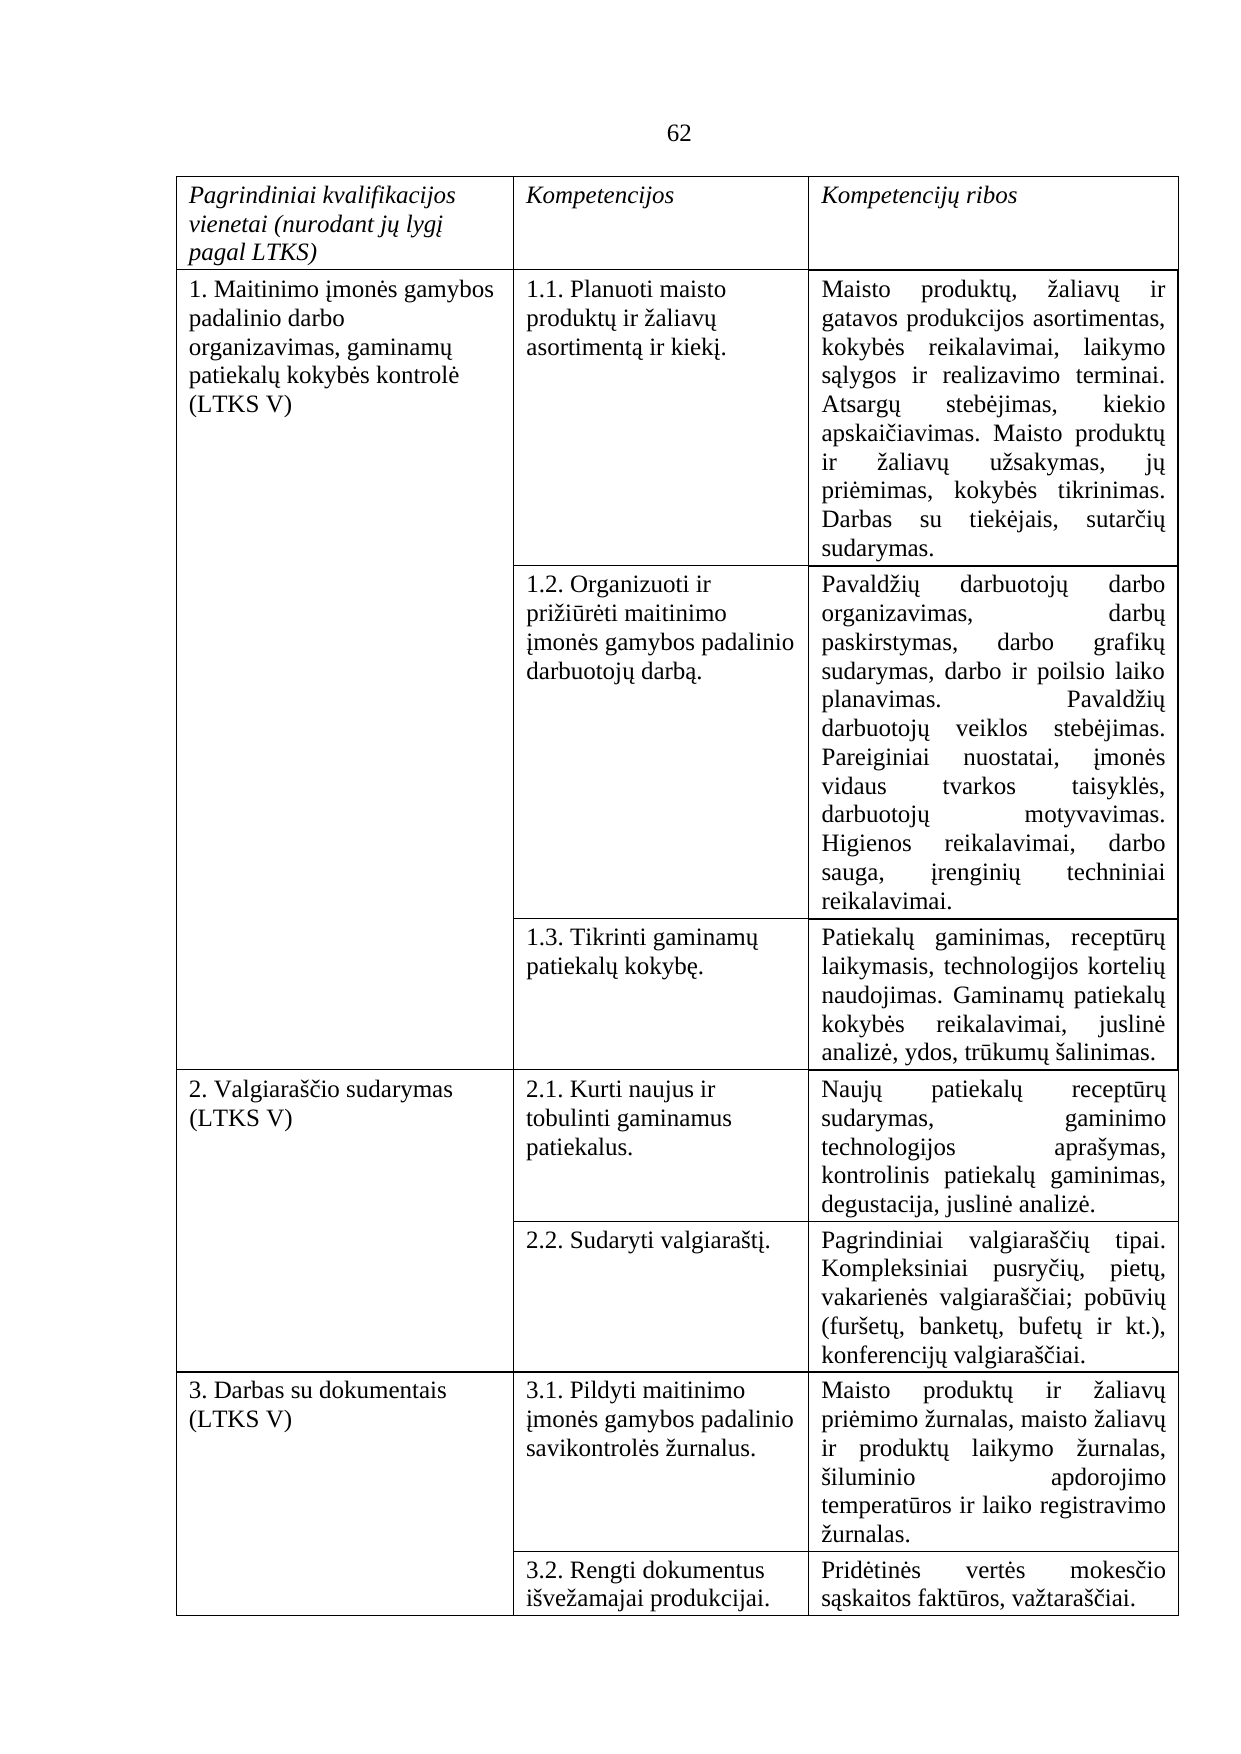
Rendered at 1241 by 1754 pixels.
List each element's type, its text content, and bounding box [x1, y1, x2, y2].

table_cell 2. Valgiaraščio sudarymas (LTKS V) [177, 1070, 513, 1371]
table_cell Patiekalų gaminimas, receptūrų laikymasis, technologijos kortelių naudojimas. Gaminamų patiekalų kokybės reikalavimai, juslinė analizė, ydos, trūkumų šalinimas. [809, 920, 1177, 1069]
table_cell 2.1. Kurti naujus ir tobulinti gaminamus patiekalus. [514, 1070, 808, 1221]
table_cell 1.1. Planuoti maisto produktų ir žaliavų asortimentą ir kiekį. [514, 270, 808, 564]
table_cell Pavaldžių darbuotojų darbo organizavimas, darbų paskirstymas, darbo grafikų sudarymas, darbo ir poilsio laiko planavimas. Pavaldžių darbuotojų veiklos stebėjimas. Pareiginiai nuostatai, įmonės vidaus tvarkos taisyklės, darbuotojų motyvavimas. Higienos reikalavimai, darbo sauga, įrenginių techniniai reikalavimai. [809, 567, 1177, 917]
table_cell 1.3. Tikrinti gaminamų patiekalų kokybę. [514, 919, 808, 1069]
table_cell 3.2. Rengti dokumentus išvežamajai produkcijai. [514, 1552, 808, 1615]
table_cell 3.1. Pildyti maitinimo įmonės gamybos padalinio savikontrolės žurnalus. [514, 1373, 808, 1551]
table_cell Pagrindiniai kvalifikacijos vienetai (nurodant jų lygį pagal LTKS) [177, 177, 513, 269]
table_cell Maisto produktų, žaliavų ir gatavos produkcijos asortimentas, kokybės reikalavimai, laikymo sąlygos ir realizavimo terminai. Atsargų stebėjimas, kiekio apskaičiavimas. Maisto produktų ir žaliavų užsakymas, jų priėmimas, kokybės tikrinimas. Darbas su tiekėjais, sutarčių sudarymas. [809, 271, 1177, 564]
table_cell 3. Darbas su dokumentais (LTKS V) [177, 1373, 513, 1615]
table_cell Maisto produktų ir žaliavų priėmimo žurnalas, maisto žaliavų ir produktų laikymo žurnalas, šiluminio apdorojimo temperatūros ir laiko registravimo žurnalas. [809, 1373, 1178, 1551]
table_cell Pagrindiniai valgiaraščių tipai. Kompleksiniai pusryčių, pietų, vakarienės valgiaraščiai; pobūvių (furšetų, banketų, bufetų ir kt.), konferencijų valgiaraščiai. [809, 1222, 1178, 1371]
table_cell Kompetencijos [514, 177, 808, 269]
table_cell Pridėtinės vertės mokesčio sąskaitos faktūros, važtaraščiai. [809, 1552, 1178, 1615]
table_cell 2.2. Sudaryti valgiaraštį. [514, 1222, 808, 1371]
table_cell Kompetencijų ribos [809, 177, 1178, 269]
table_cell Naujų patiekalų receptūrų sudarymas, gaminimo technologijos aprašymas, kontrolinis patiekalų gaminimas, degustacija, juslinė analizė. [809, 1071, 1178, 1221]
table_cell 1.2. Organizuoti ir prižiūrėti maitinimo įmonės gamybos padalinio darbuotojų darbą. [514, 566, 808, 917]
table_cell 1. Maitinimo įmonės gamybos padalinio darbo organizavimas, gaminamų patiekalų kokybės kontrolė (LTKS V) [177, 270, 513, 1069]
